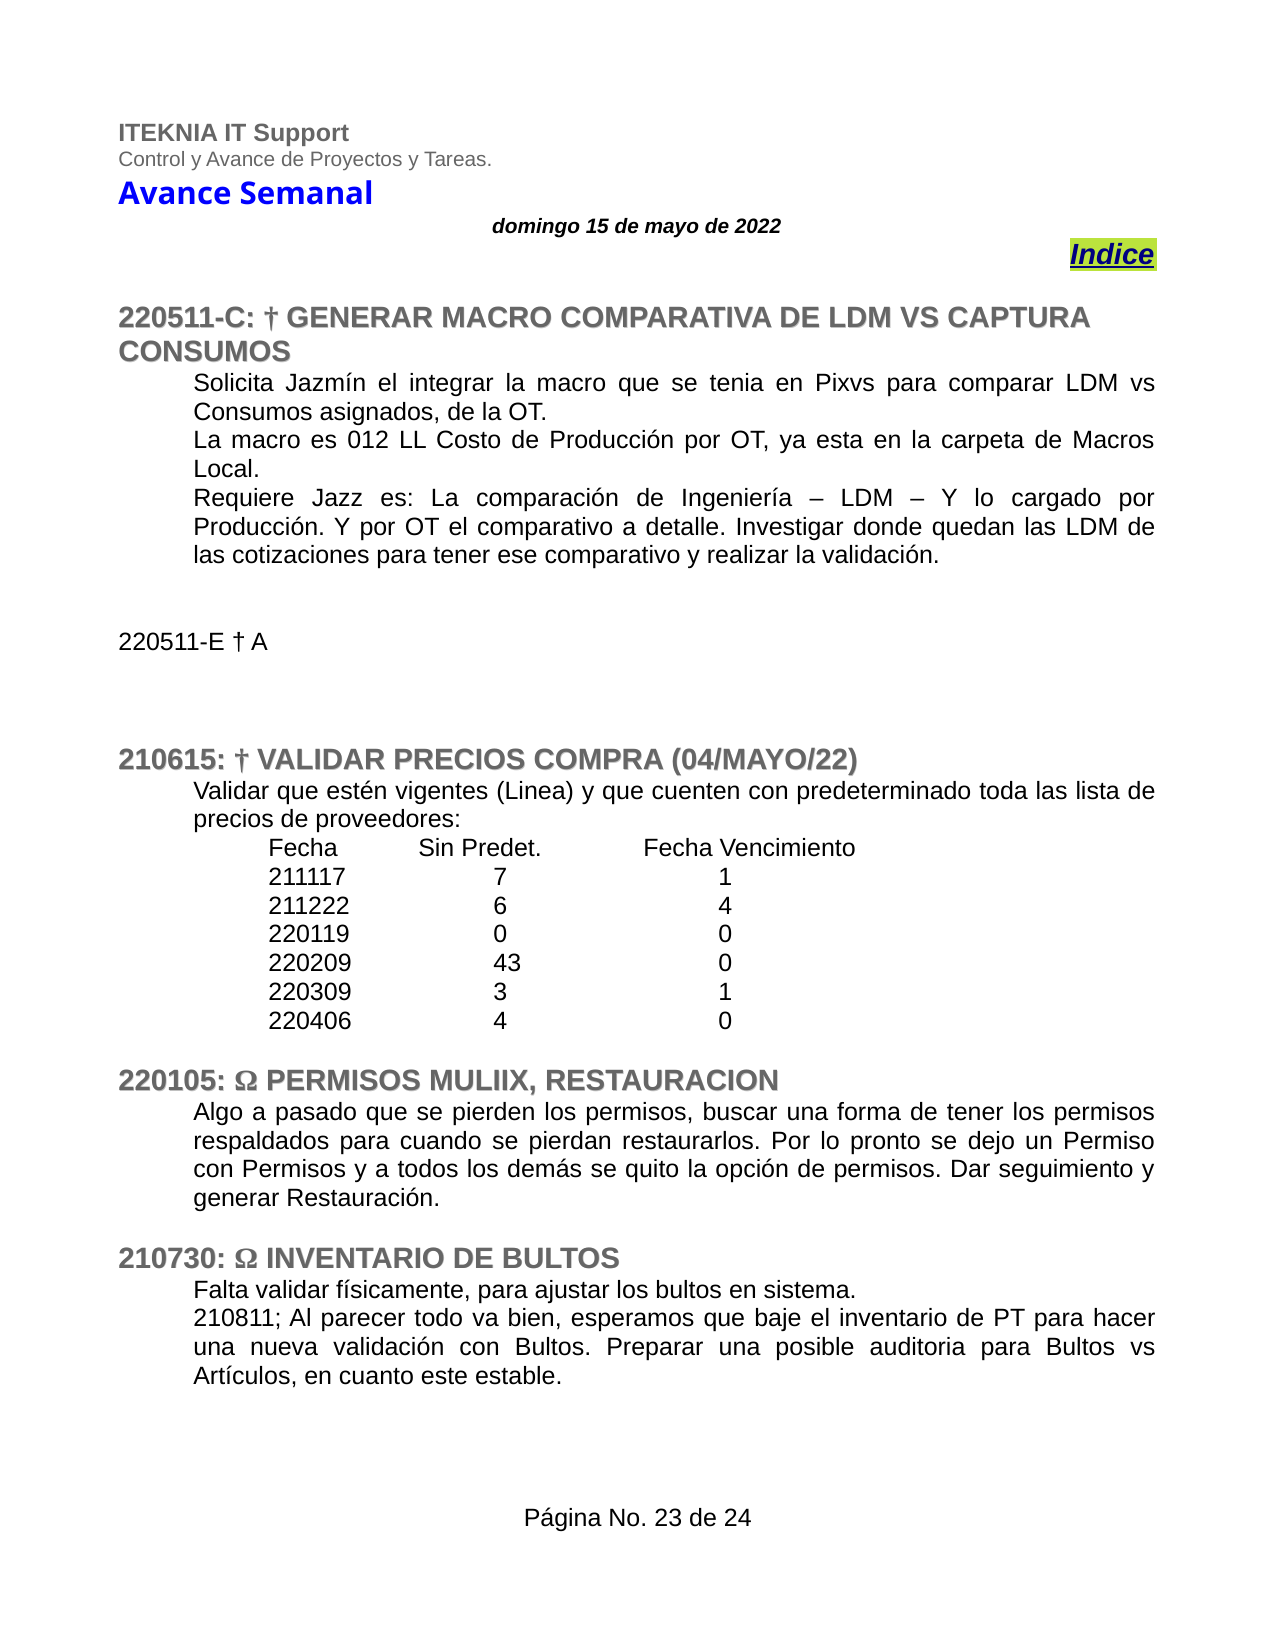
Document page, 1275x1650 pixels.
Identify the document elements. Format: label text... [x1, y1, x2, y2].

text Validar que estén vigentes (Linea) y que cuenten con predeterminado toda las lista de precios de proveedores: [193, 776, 1157, 833]
text Requiere Jazz es: La comparación de Ingeniería – LDM – Y lo cargado por Producción. Y por OT el comparativo a detalle. Investigar donde quedan las LDM de las cotizaciones para tener ese comparativo y realizar la validación. [193, 483, 1157, 569]
text 211117 7 1 [118, 862, 1157, 891]
subtitle 210730: Ω INVENTARIO DE BULTOS [118, 1241, 1157, 1274]
text 220119 0 0 [118, 919, 1157, 948]
text La macro es 012 LL Costo de Producción por OT, ya esta en la carpeta de Macros Local. [193, 426, 1157, 483]
text 220309 3 1 [118, 977, 1157, 1006]
subtitle 220105: Ω PERMISOS MULIIX, RESTAURACION [118, 1063, 1157, 1097]
text Falta validar físicamente, para ajustar los bultos en sistema. [193, 1274, 1157, 1303]
text 220209 43 0 [118, 948, 1157, 977]
text 210811; Al parecer todo va bien, esperamos que baje el inventario de PT para hacer una nueva validación con Bultos. Preparar una posible auditoria para Bultos vs Artículos, en cuanto este estable. [193, 1303, 1157, 1389]
text Solicita Jazmín el integrar la macro que se tenia en Pixvs para comparar LDM vs Consumos asignados, de la OT. [193, 368, 1157, 426]
text Algo a pasado que se pierden los permisos, buscar una forma de tener los permisos respaldados para cuando se pierdan restaurarlos. Por lo pronto se dejo un Permiso con Permisos y a todos los demás se quito la opción de permisos. Dar seguimiento y generar Restauración. [193, 1097, 1157, 1212]
text 211222 6 4 [118, 891, 1157, 919]
text 220511-E † A [118, 627, 1157, 656]
text Fecha Sin Predet. Fecha Vencimiento [118, 833, 1157, 862]
subtitle 220511-C: † GENERAR MACRO COMPARATIVA DE LDM VS CAPTURA CONSUMOS [118, 300, 1157, 368]
text 220406 4 0 [118, 1006, 1157, 1034]
subtitle 210615: † VALIDAR PRECIOS COMPRA (04/mayo/22) [118, 742, 1157, 776]
